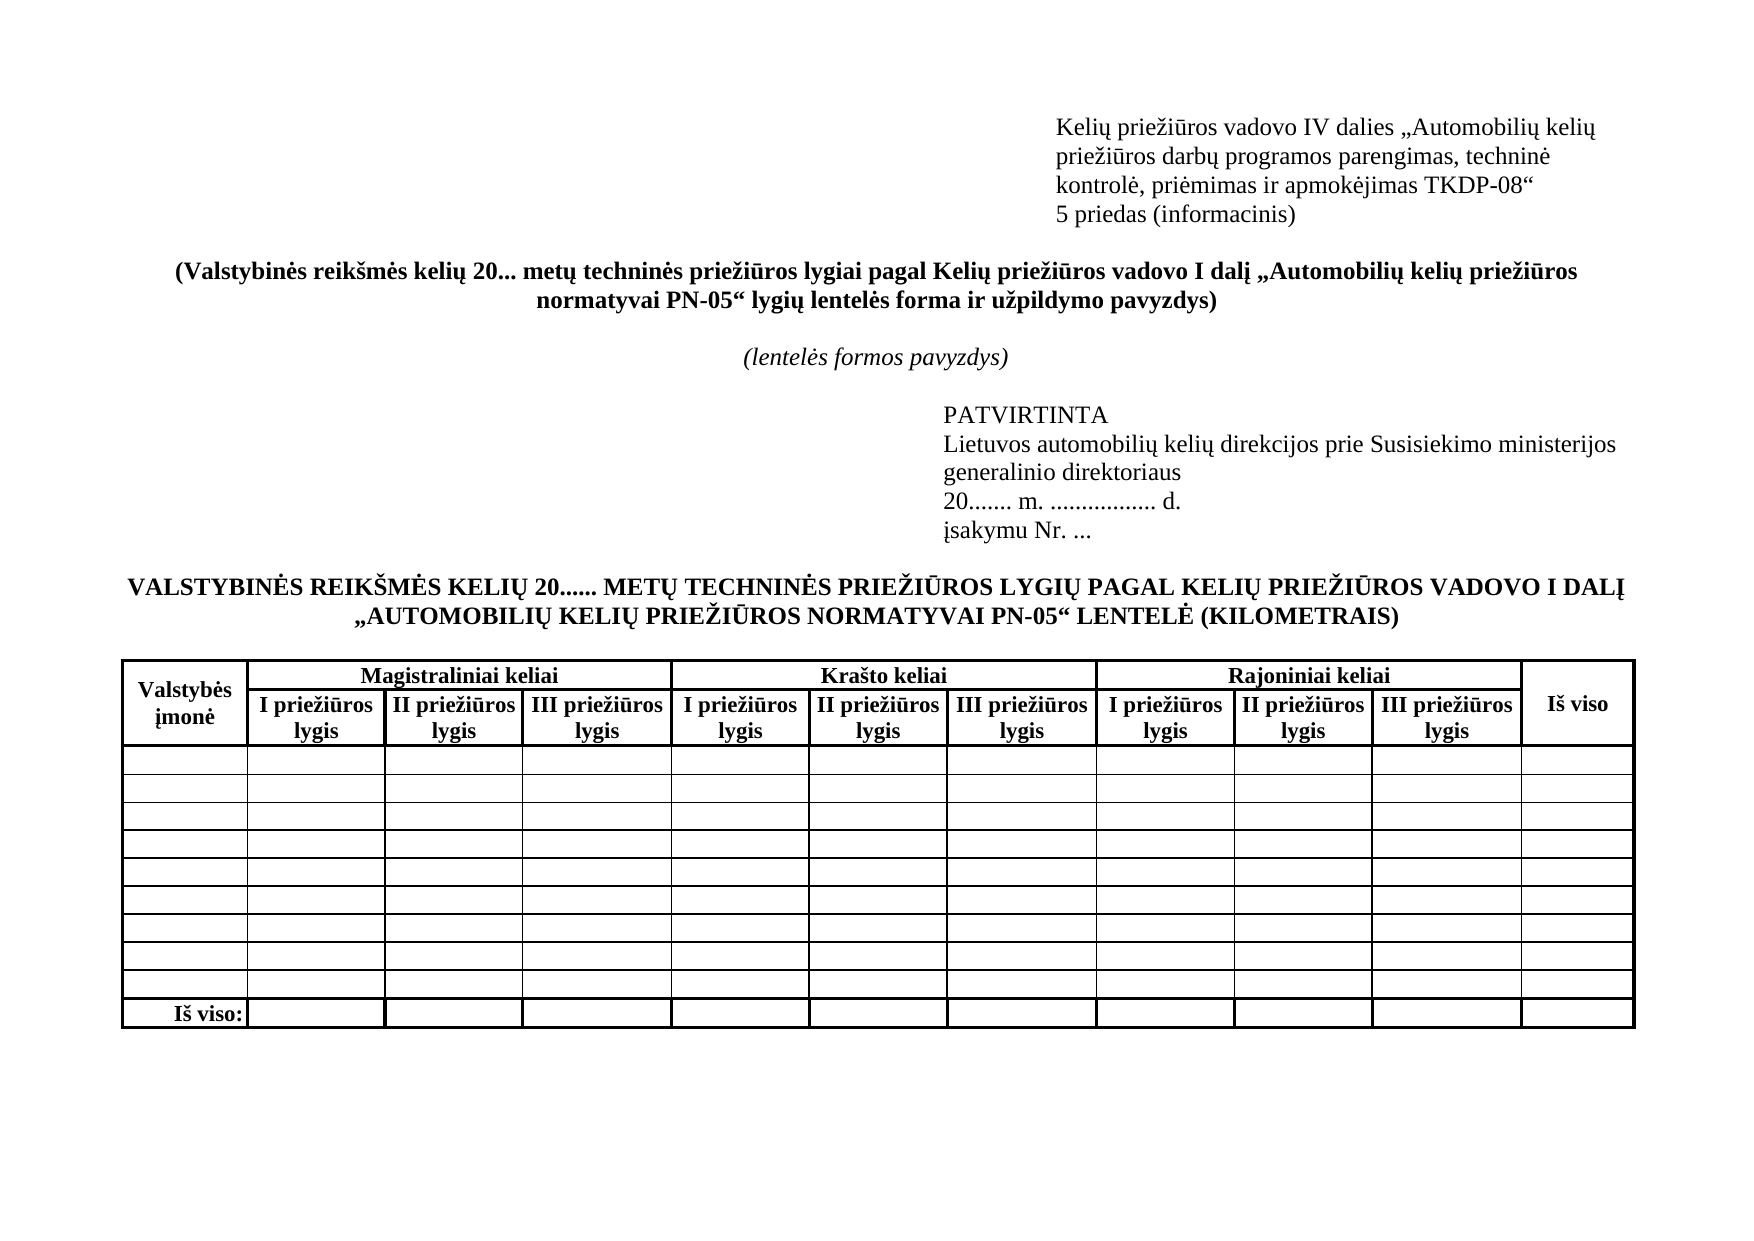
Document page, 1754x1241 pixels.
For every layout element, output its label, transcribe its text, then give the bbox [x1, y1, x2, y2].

table_cell [672, 915, 808, 941]
table_cell [386, 747, 522, 773]
table_cell [1373, 887, 1521, 913]
table_cell [248, 915, 384, 941]
table_cell I priežiūros lygis [1098, 691, 1233, 744]
table_cell [810, 915, 946, 941]
table_cell [948, 747, 1096, 773]
table_cell [1373, 943, 1521, 969]
table_cell [1235, 859, 1371, 885]
table_cell [948, 859, 1096, 885]
table_cell [124, 943, 247, 969]
table_cell [1097, 747, 1234, 773]
table_cell [387, 1000, 521, 1026]
table_cell [1373, 859, 1521, 885]
text PATVIRTINTA [943, 400, 1635, 429]
table_cell [673, 1000, 808, 1026]
text VALSTYBINĖS REIKŠMĖS KELIŲ 20...... METŲ TECHNINĖS PRIEŽIŪROS LYGIŲ PAGAL KELIŲ PRIEŽIŪROS VADOVO I DALĮ „AUTOMOBILIŲ KELIŲ PRIEŽIŪROS NORMATYVAI PN-05“ LENTELĖ (KILOMETRAIS) [118, 572, 1635, 630]
table_cell [1522, 943, 1632, 969]
table_cell [810, 775, 946, 801]
table_cell [523, 943, 671, 969]
table_cell [1522, 859, 1632, 885]
table_cell [1235, 887, 1371, 913]
table_cell [1522, 775, 1632, 801]
table_cell [672, 831, 808, 857]
table_cell [386, 971, 522, 997]
table_cell [386, 887, 522, 913]
table_cell [248, 775, 384, 801]
table_cell [672, 775, 808, 801]
table_cell [523, 887, 671, 913]
table_cell [386, 915, 522, 941]
table_cell [248, 971, 384, 997]
table_cell [124, 747, 247, 773]
table_cell Iš viso: [124, 1000, 246, 1026]
table_cell [1097, 803, 1234, 829]
table_cell [1373, 971, 1521, 997]
table_cell [523, 915, 671, 941]
text Kelių priežiūros vadovo IV dalies „Automobilių kelių priežiūros darbų programos parengimas, techninė kontrolė, priėmimas ir apmokėjimas TKDP-08“ [1056, 112, 1635, 199]
table_cell [124, 887, 247, 913]
table_cell [248, 943, 384, 969]
text (Valstybinės reikšmės kelių 20... metų techninės priežiūros lygiai pagal Kelių priežiūros vadovo I dalį „Automobilių kelių priežiūros normatyvai PN-05“ lygių lentelės forma ir užpildymo pavyzdys) [118, 256, 1635, 314]
table_cell [672, 803, 808, 829]
table_cell [124, 915, 247, 941]
table_cell [810, 831, 946, 857]
table_cell [1235, 943, 1371, 969]
table_cell [810, 943, 946, 969]
table_cell [386, 775, 522, 801]
table_cell [1373, 803, 1521, 829]
table_header Magistraliniai keliai [249, 662, 670, 688]
table_cell [1097, 831, 1234, 857]
table_cell [524, 1000, 670, 1026]
table_cell [948, 887, 1096, 913]
table_cell [1235, 803, 1371, 829]
table_cell [1235, 747, 1371, 773]
table_cell [124, 775, 247, 801]
table_cell [523, 775, 671, 801]
table_cell [124, 971, 247, 997]
table_cell [1522, 831, 1632, 857]
table_cell [948, 943, 1096, 969]
table_cell [1374, 1000, 1520, 1026]
table_cell [811, 1000, 946, 1026]
table_cell [810, 887, 946, 913]
table_cell [1522, 803, 1632, 829]
table_cell [1373, 915, 1521, 941]
table_cell [1522, 971, 1632, 997]
table_cell [1373, 831, 1521, 857]
table_cell III priežiūros lygis [949, 691, 1095, 744]
table_cell [386, 859, 522, 885]
text Lietuvos automobilių kelių direkcijos prie Susisiekimo ministerijos generalinio direktoriaus [943, 429, 1635, 486]
table_cell [124, 831, 247, 857]
table_header Iš viso [1523, 662, 1632, 744]
text 20....... m. ................. d. [943, 486, 1635, 515]
table_cell [810, 747, 946, 773]
table_cell [672, 887, 808, 913]
table_header Rajoniniai keliai [1098, 662, 1520, 688]
table_cell [124, 859, 247, 885]
table_cell [1522, 887, 1632, 913]
table_cell [1373, 747, 1521, 773]
table_cell [948, 971, 1096, 997]
table_cell [1522, 915, 1632, 941]
table_cell III priežiūros lygis [524, 691, 670, 744]
table_cell [248, 803, 384, 829]
table_cell II priežiūros lygis [387, 691, 521, 744]
table_cell [523, 831, 671, 857]
table_cell [386, 803, 522, 829]
table_cell II priežiūros lygis [811, 691, 946, 744]
table_cell [1097, 775, 1234, 801]
table_cell [386, 831, 522, 857]
table_cell [1097, 859, 1234, 885]
table_cell [124, 803, 247, 829]
table_cell [948, 803, 1096, 829]
table_cell [1522, 747, 1632, 773]
table_cell [248, 859, 384, 885]
text įsakymu Nr. ... [943, 515, 1635, 544]
table_cell [249, 1000, 383, 1026]
table_cell II priežiūros lygis [1236, 691, 1371, 744]
table_cell [1523, 1000, 1632, 1026]
table_cell [248, 831, 384, 857]
table_cell [810, 859, 946, 885]
table_cell [386, 943, 522, 969]
table_cell III priežiūros lygis [1374, 691, 1520, 744]
table_cell [810, 971, 946, 997]
table_cell [672, 859, 808, 885]
table_cell [523, 803, 671, 829]
table_cell [523, 859, 671, 885]
table_cell [523, 747, 671, 773]
table_cell [810, 803, 946, 829]
table_cell [672, 747, 808, 773]
table_cell [1097, 915, 1234, 941]
table_header Krašto keliai [673, 662, 1095, 688]
table_cell [523, 971, 671, 997]
text (lentelės formos pavyzdys) [118, 342, 1635, 371]
table_cell [1097, 887, 1234, 913]
table_cell I priežiūros lygis [673, 691, 808, 744]
table_cell [948, 915, 1096, 941]
table_cell [672, 943, 808, 969]
table_cell [1235, 971, 1371, 997]
table_cell [948, 831, 1096, 857]
table_cell [248, 747, 384, 773]
table_cell [1373, 775, 1521, 801]
table_cell [1236, 1000, 1371, 1026]
table_cell [248, 887, 384, 913]
table_cell [1235, 915, 1371, 941]
table_cell [949, 1000, 1095, 1026]
table_cell [1098, 1000, 1233, 1026]
table_cell I priežiūros lygis [249, 691, 383, 744]
table_cell [1235, 775, 1371, 801]
table_cell [948, 775, 1096, 801]
table_header Valstybės įmonė [124, 662, 246, 744]
table_cell [672, 971, 808, 997]
table_cell [1235, 831, 1371, 857]
text 5 priedas (informacinis) [1056, 199, 1635, 227]
table_cell [1097, 971, 1234, 997]
table_cell [1097, 943, 1234, 969]
